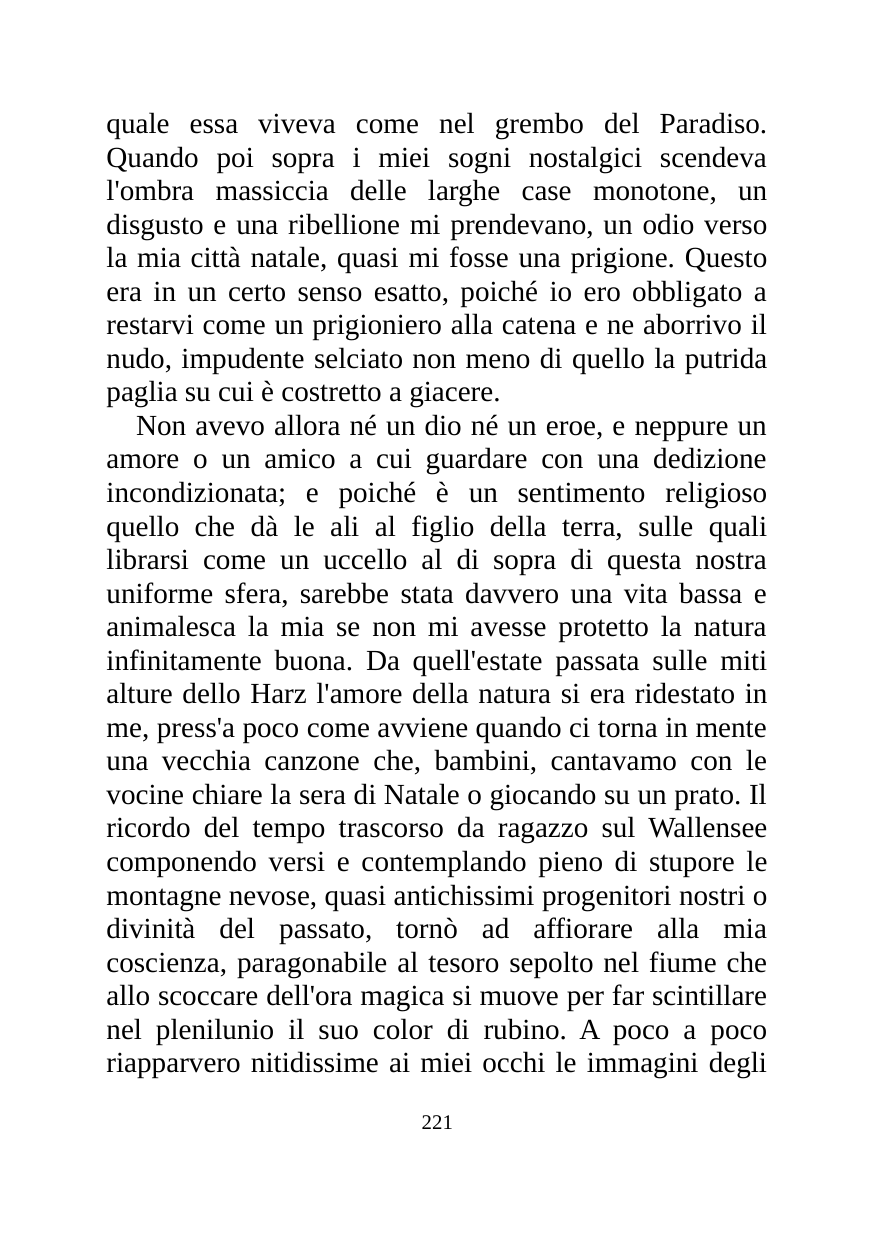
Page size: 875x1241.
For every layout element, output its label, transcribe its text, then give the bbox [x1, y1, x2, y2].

text Non avevo allora né un dio né un eroe, e neppure un amore o un amico a cui guardare con una dedizione incondizionata; e poiché è un sentimento religioso quello che dà le ali al figlio della terra, sulle quali librarsi come un uccello al di sopra di questa nostra uniforme sfera, sarebbe stata davvero una vita bassa e animalesca la mia se non mi avesse protetto la natura infinitamente buona. Da quell'estate passata sulle miti alture dello Harz l'amore della natura si era ridestato in me, press'a poco come avviene quando ci torna in mente una vecchia canzone che, bambini, cantavamo con le vocine chiare la sera di Natale o giocando su un prato. Il ricordo del tempo trascorso da ragazzo sul Wallensee componendo versi e contemplando pieno di stupore le montagne nevose, quasi antichissimi progenitori nostri o divinità del passato, tornò ad affiorare alla mia coscienza, paragonabile al tesoro sepolto nel fiume che allo scoccare dell'ora magica si muove per far scintillare nel plenilunio il suo color di rubino. A poco a poco riapparvero nitidissime ai miei occhi le immagini degli [106, 408, 768, 1079]
text quale essa viveva come nel grembo del Paradiso. Quando poi sopra i miei sogni nostalgici scendeva l'ombra massiccia delle larghe case monotone, un disgusto e una ribellione mi prendevano, un odio verso la mia città natale, quasi mi fosse una prigione. Questo era in un certo senso esatto, poiché io ero obbligato a restarvi come un prigioniero alla catena e ne aborrivo il nudo, impudente selciato non meno di quello la putrida paglia su cui è costretto a giacere. [106, 106, 768, 408]
